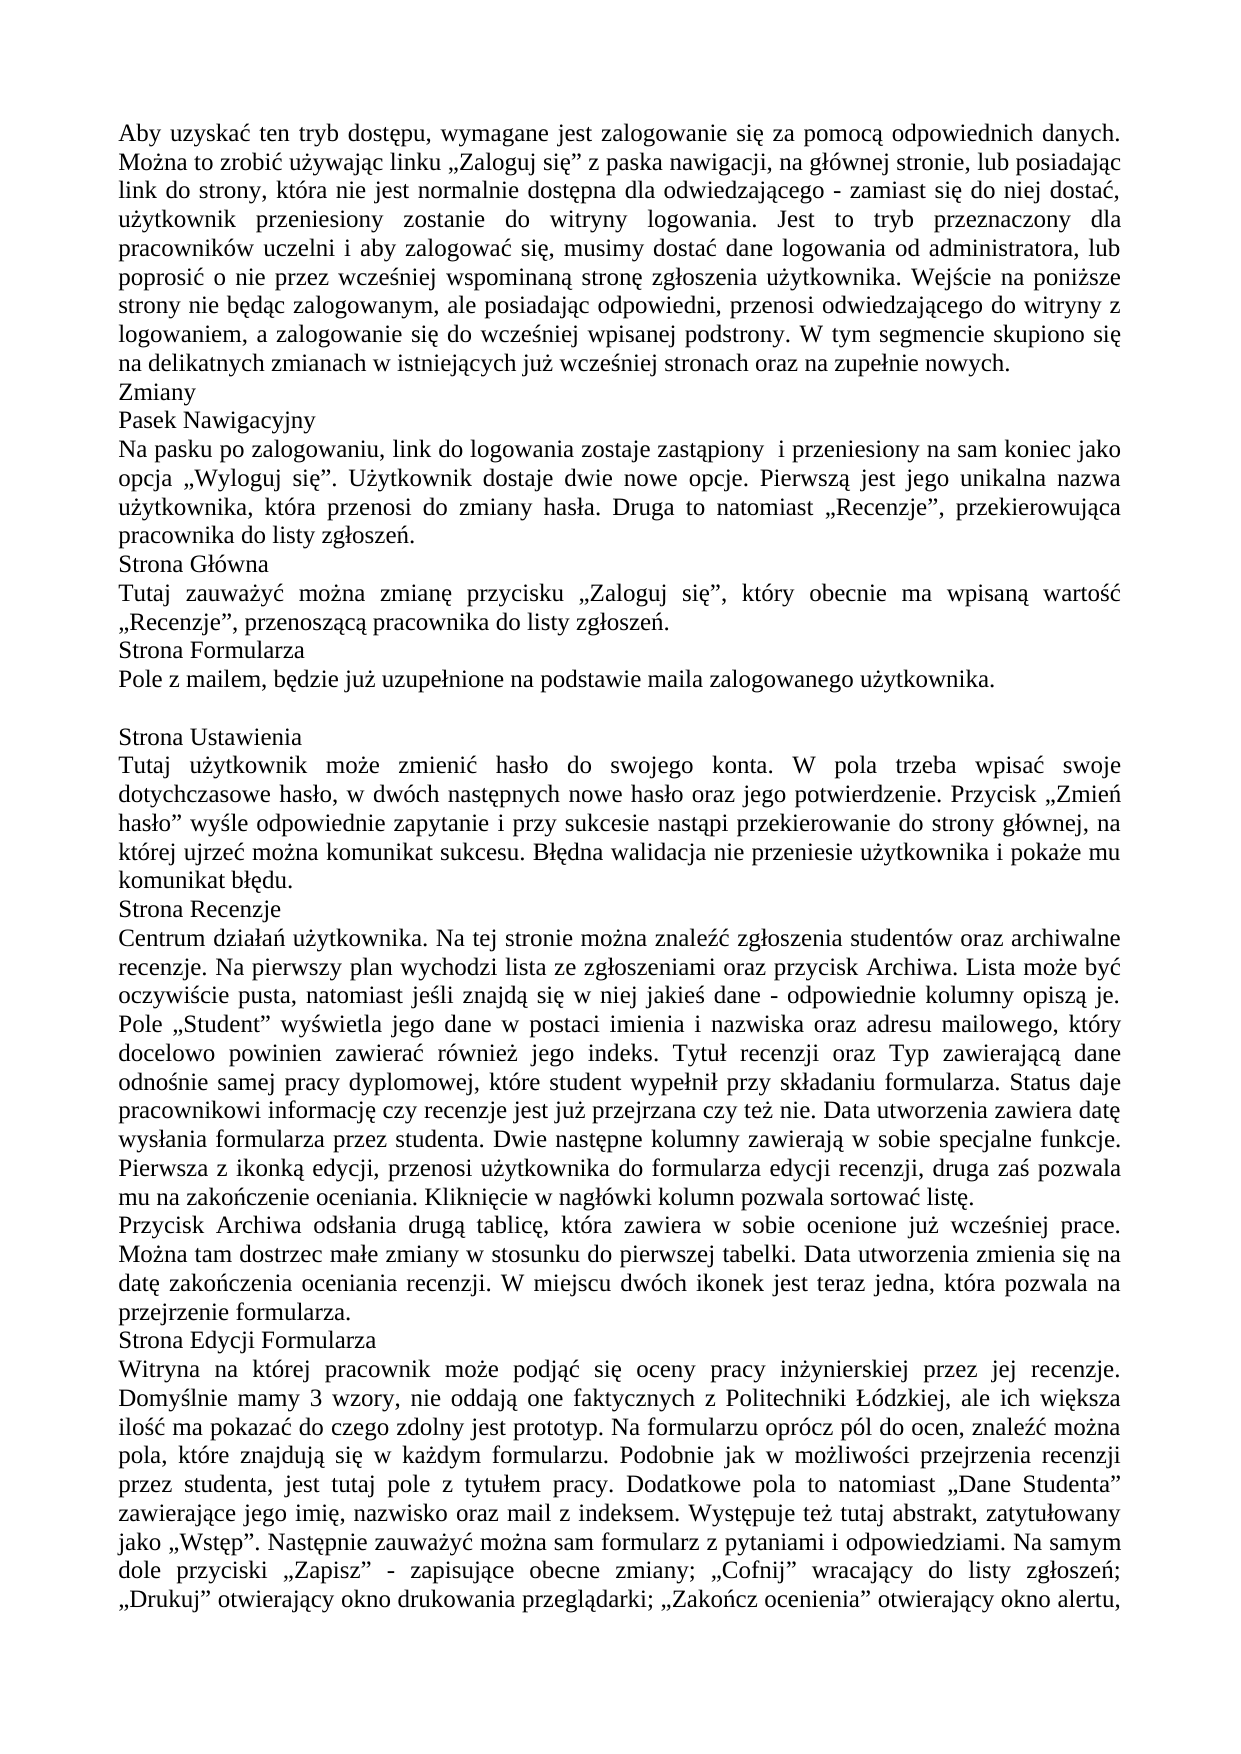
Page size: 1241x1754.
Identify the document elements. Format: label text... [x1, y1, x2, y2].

text Zmiany [118, 377, 1122, 406]
text Tutaj użytkownik może zmienić hasło do swojego konta. W pola trzeba wpisać swoje dotychczasowe hasło, w dwóch następnych nowe hasło oraz jego potwierdzenie. Przycisk „Zmień hasło” wyśle odpowiednie zapytanie i przy sukcesie nastąpi przekierowanie do strony głównej, na której ujrzeć można komunikat sukcesu. Błędna walidacja nie przeniesie użytkownika i pokaże mu komunikat błędu. [118, 751, 1122, 894]
text Strona Główna [118, 549, 1122, 578]
text Przycisk Archiwa odsłania drugą tablicę, która zawiera w sobie ocenione już wcześniej prace. Można tam dostrzec małe zmiany w stosunku do pierwszej tabelki. Data utworzenia zmienia się na datę zakończenia oceniania recenzji. W miejscu dwóch ikonek jest teraz jedna, która pozwala na przejrzenie formularza. [118, 1211, 1122, 1326]
text Strona Edycji Formularza [118, 1326, 1122, 1354]
text Tutaj zauważyć można zmianę przycisku „Zaloguj się”, który obecnie ma wpisaną wartość „Recenzje”, przenoszącą pracownika do listy zgłoszeń. [118, 578, 1122, 636]
text Aby uzyskać ten tryb dostępu, wymagane jest zalogowanie się za pomocą odpowiednich danych. Można to zrobić używając linku „Zaloguj się” z paska nawigacji, na głównej stronie, lub posiadając link do strony, która nie jest normalnie dostępna dla odwiedzającego - zamiast się do niej dostać, użytkownik przeniesiony zostanie do witryny logowania. Jest to tryb przeznaczony dla pracowników uczelni i aby zalogować się, musimy dostać dane logowania od administratora, lub poprosić o nie przez wcześniej wspominaną stronę zgłoszenia użytkownika. Wejście na poniższe strony nie będąc zalogowanym, ale posiadając odpowiedni, przenosi odwiedzającego do witryny z logowaniem, a zalogowanie się do wcześniej wpisanej podstrony. W tym segmencie skupiono się na delikatnych zmianach w istniejących już wcześniej stronach oraz na zupełnie nowych. [118, 118, 1122, 377]
text Centrum działań użytkownika. Na tej stronie można znaleźć zgłoszenia studentów oraz archiwalne recenzje. Na pierwszy plan wychodzi lista ze zgłoszeniami oraz przycisk Archiwa. Lista może być oczywiście pusta, natomiast jeśli znajdą się w niej jakieś dane - odpowiednie kolumny opiszą je. Pole „Student” wyświetla jego dane w postaci imienia i nazwiska oraz adresu mailowego, który docelowo powinien zawierać również jego indeks. Tytuł recenzji oraz Typ zawierającą dane odnośnie samej pracy dyplomowej, które student wypełnił przy składaniu formularza. Status daje pracownikowi informację czy recenzje jest już przejrzana czy też nie. Data utworzenia zawiera datę wysłania formularza przez studenta. Dwie następne kolumny zawierają w sobie specjalne funkcje. Pierwsza z ikonką edycji, przenosi użytkownika do formularza edycji recenzji, druga zaś pozwala mu na zakończenie oceniania. Kliknięcie w nagłówki kolumn pozwala sortować listę. [118, 923, 1122, 1211]
text Pasek Nawigacyjny [118, 406, 1122, 434]
text Witryna na której pracownik może podjąć się oceny pracy inżynierskiej przez jej recenzje. Domyślnie mamy 3 wzory, nie oddają one faktycznych z Politechniki Łódzkiej, ale ich większa ilość ma pokazać do czego zdolny jest prototyp. Na formularzu oprócz pól do ocen, znaleźć można pola, które znajdują się w każdym formularzu. Podobnie jak w możliwości przejrzenia recenzji przez studenta, jest tutaj pole z tytułem pracy. Dodatkowe pola to natomiast „Dane Studenta” zawierające jego imię, nazwisko oraz mail z indeksem. Występuje też tutaj abstrakt, zatytułowany jako „Wstęp”. Następnie zauważyć można sam formularz z pytaniami i odpowiedziami. Na samym dole przyciski „Zapisz” - zapisujące obecne zmiany; „Cofnij” wracający do listy zgłoszeń; „Drukuj” otwierający okno drukowania przeglądarki; „Zakończ ocenienia” otwierający okno alertu, [118, 1354, 1122, 1613]
text Na pasku po zalogowaniu, link do logowania zostaje zastąpiony i przeniesiony na sam koniec jako opcja „Wyloguj się”. Użytkownik dostaje dwie nowe opcje. Pierwszą jest jego unikalna nazwa użytkownika, która przenosi do zmiany hasła. Druga to natomiast „Recenzje”, przekierowująca pracownika do listy zgłoszeń. [118, 434, 1122, 549]
text Strona Ustawienia [118, 722, 1122, 751]
text Strona Formularza [118, 636, 1122, 664]
text Strona Recenzje [118, 894, 1122, 923]
text Pole z mailem, będzie już uzupełnione na podstawie maila zalogowanego użytkownika. [118, 664, 1122, 693]
